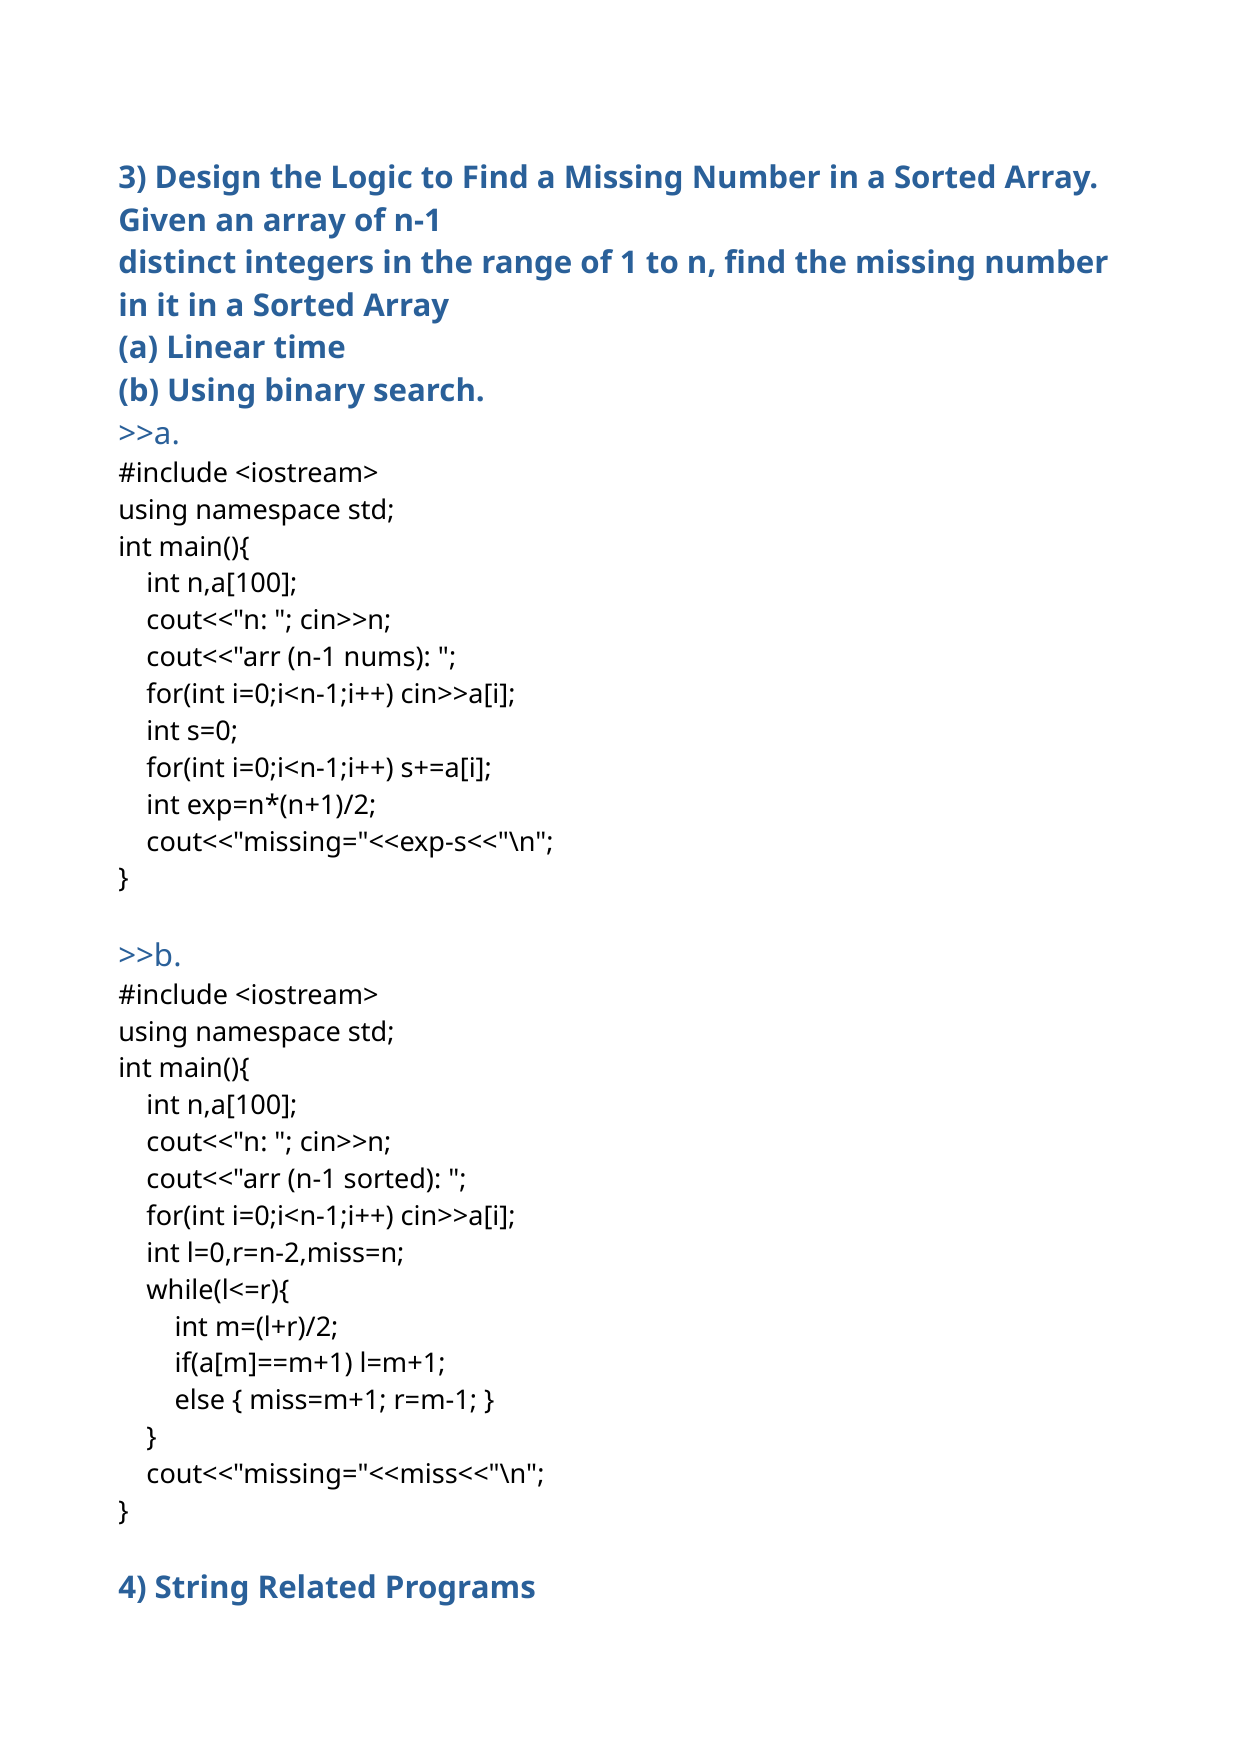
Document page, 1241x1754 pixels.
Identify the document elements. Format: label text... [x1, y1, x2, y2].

text if(a[m]==m+1) l=m+1; [118, 1344, 1122, 1381]
text int n,a[100]; [118, 1086, 1122, 1123]
text int main(){ [118, 527, 1122, 564]
text cout<<"n: "; cin>>n; [118, 601, 1122, 638]
text cout<<"arr (n-1 nums): "; [118, 638, 1122, 674]
text #include <iostream> [118, 975, 1122, 1012]
text while(l<=r){ [118, 1270, 1122, 1307]
text using namespace std; [118, 1012, 1122, 1049]
text 4) String Related Programs [118, 1565, 1122, 1608]
text using namespace std; [118, 490, 1122, 527]
text int exp=n*(n+1)/2; [118, 785, 1122, 822]
text (a) Linear time [118, 325, 1122, 368]
text int n,a[100]; [118, 564, 1122, 601]
text cout<<"missing="<<miss<<"\n"; [118, 1454, 1122, 1491]
text } [118, 1491, 1122, 1528]
text for(int i=0;i<n-1;i++) cin>>a[i]; [118, 1196, 1122, 1233]
text } [118, 1418, 1122, 1454]
text } [118, 859, 1122, 896]
text int s=0; [118, 711, 1122, 748]
text (b) Using binary search. [118, 368, 1122, 411]
text cout<<"arr (n-1 sorted): "; [118, 1159, 1122, 1196]
text int l=0,r=n-2,miss=n; [118, 1233, 1122, 1270]
text int m=(l+r)/2; [118, 1307, 1122, 1344]
text for(int i=0;i<n-1;i++) cin>>a[i]; [118, 674, 1122, 711]
text >>a. [118, 411, 1122, 453]
text else { miss=m+1; r=m-1; } [118, 1381, 1122, 1418]
text cout<<"missing="<<exp-s<<"\n"; [118, 822, 1122, 859]
text int main(){ [118, 1049, 1122, 1086]
text #include <iostream> [118, 453, 1122, 490]
text cout<<"n: "; cin>>n; [118, 1123, 1122, 1159]
text >>b. [118, 933, 1122, 975]
text distinct integers in the range of 1 to n, find the missing number in it in a Sorted Array [118, 240, 1122, 325]
text 3) Design the Logic to Find a Missing Number in a Sorted Array. Given an array of n-1 [118, 155, 1122, 240]
text for(int i=0;i<n-1;i++) s+=a[i]; [118, 748, 1122, 785]
